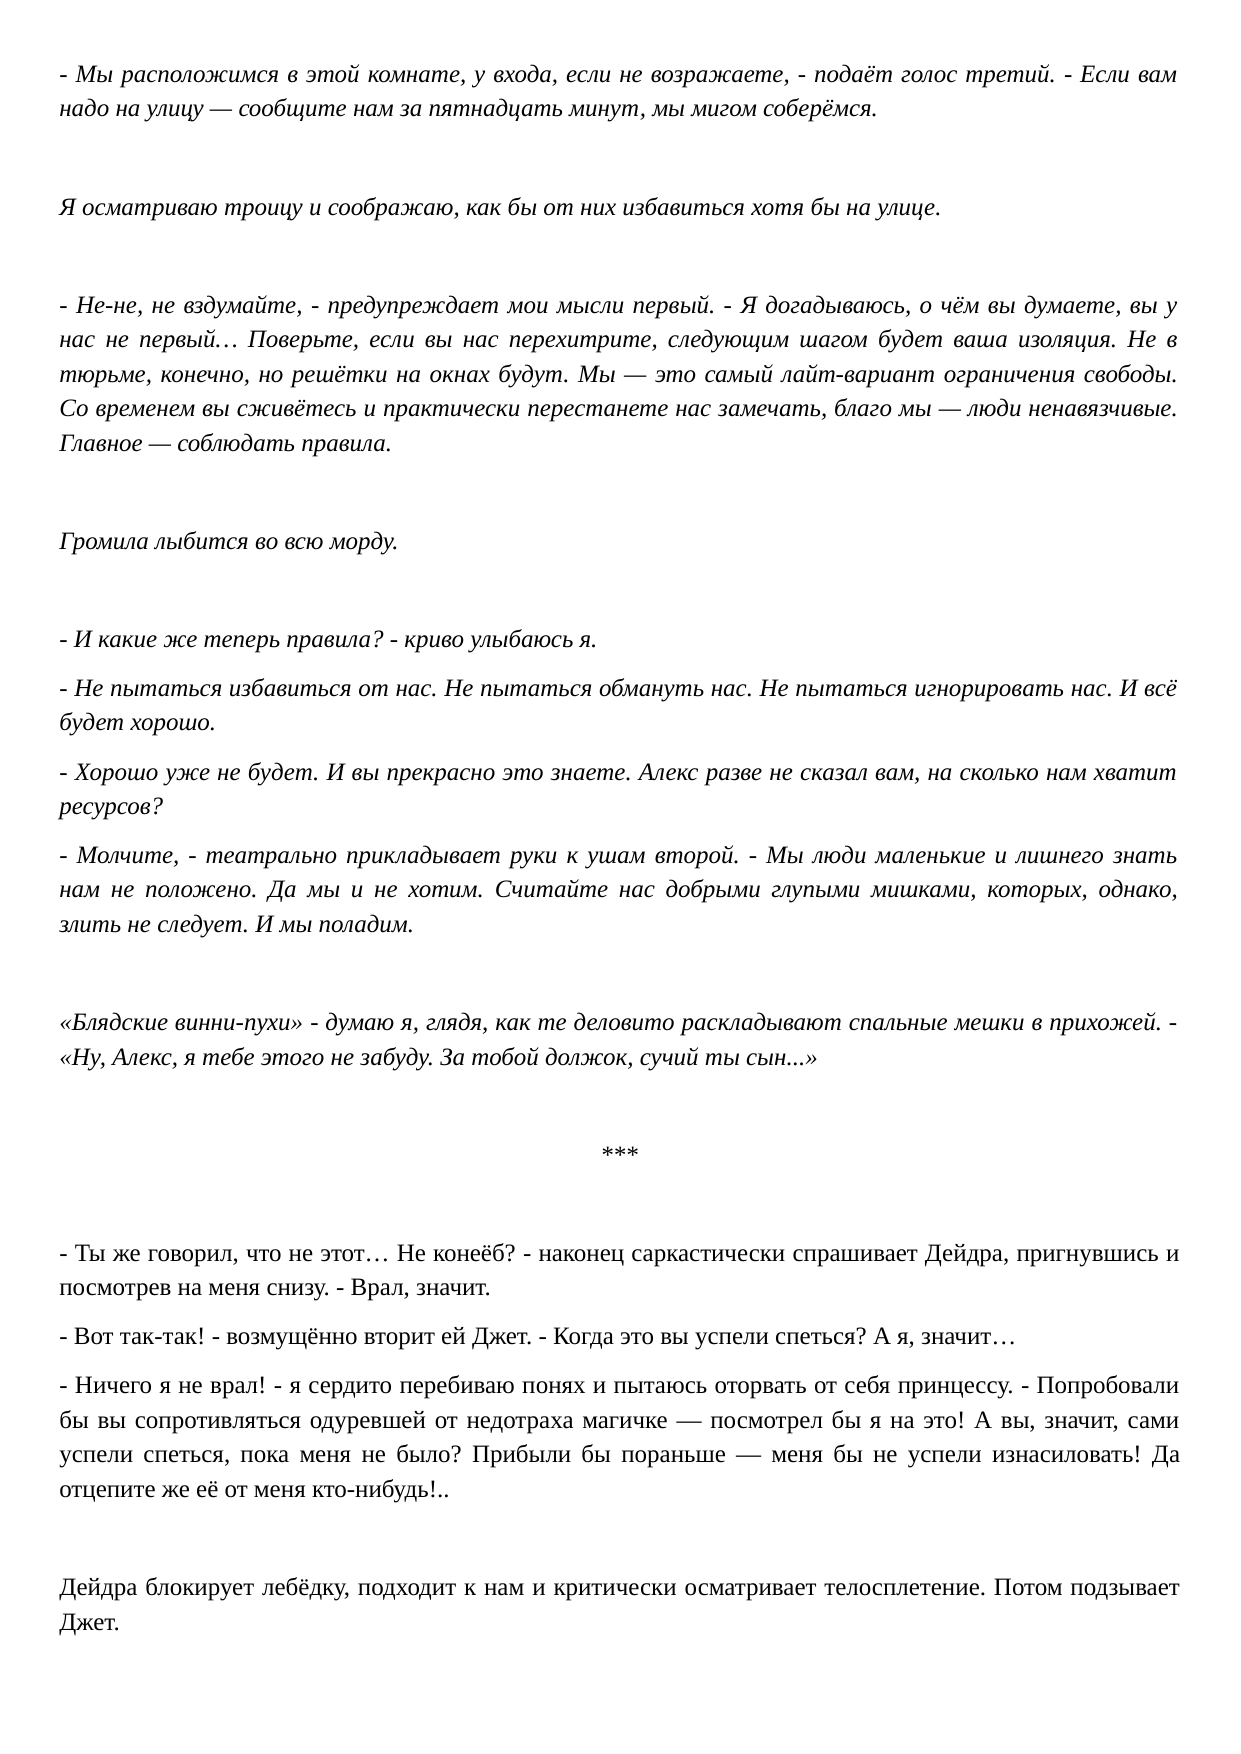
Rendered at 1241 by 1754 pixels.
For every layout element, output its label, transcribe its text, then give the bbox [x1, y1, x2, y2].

text - Не пытаться избавиться от нас. Не пытаться обмануть нас. Не пытаться игнорировать нас. И всё будет хорошо. [59, 673, 1181, 736]
text «Блядские винни-пухи» - думаю я, глядя, как те деловито раскладывают спальные мешки в прихожей. - «Ну, Алекс, я тебе этого не забуду. За тобой должок, сучий ты сын...» [59, 1007, 1181, 1070]
text - Вот так-так! - возмущённо вторит ей Джет. - Когда это вы успели спеться? А я, значит… [59, 1321, 1181, 1350]
text - Не-не, не вздумайте, - предупреждает мои мысли первый. - Я догадываюсь, о чём вы думаете, вы у нас не первый… Поверьте, если вы нас перехитрите, следующим шагом будет ваша изоляция. Не в тюрьме, конечно, но решётки на окнах будут. Мы — это самый лайт-вариант ограничения свободы. Со временем вы сживётесь и практически перестанете нас замечать, благо мы — люди ненавязчивые. Главное — соблюдать правила. [59, 290, 1181, 456]
text Громила лыбится во всю морду. [59, 526, 1181, 554]
text - И какие же теперь правила? - криво улыбаюсь я. [59, 624, 1181, 653]
text - Молчите, - театрально прикладывает руки к ушам второй. - Мы люди маленькие и лишнего знать нам не положено. Да мы и не хотим. Считайте нас добрыми глупыми мишками, которых, однако, злить не следует. И мы поладим. [59, 840, 1181, 938]
text Дейдра блокирует лебёдку, подходит к нам и критически осматривает телосплетение. Потом подзывает Джет. [59, 1572, 1181, 1635]
text - Ты же говорил, что не этот… Не конеёб? - наконец саркастически спрашивает Дейдра, пригнувшись и посмотрев на меня снизу. - Врал, значит. [59, 1238, 1181, 1301]
text - Хорошо уже не будет. И вы прекрасно это знаете. Алекс разве не сказал вам, на сколько нам хватит ресурсов? [59, 757, 1181, 820]
text - Ничего я не врал! - я сердито перебиваю понях и пытаюсь оторвать от себя принцессу. - Попробовали бы вы сопротивляться одуревшей от недотраха магичке — посмотрел бы я на это! А вы, значит, сами успели спеться, пока меня не было? Прибыли бы пораньше — меня бы не успели изнасиловать! Да отцепите же её от меня кто-нибудь!.. [59, 1371, 1181, 1503]
text Я осматриваю троицу и соображаю, как бы от них избавиться хотя бы на улице. [59, 192, 1181, 220]
text *** [59, 1140, 1181, 1168]
text - Мы расположимся в этой комнате, у входа, если не возражаете, - подаёт голос третий. - Если вам надо на улицу — сообщите нам за пятнадцать минут, мы мигом соберёмся. [59, 59, 1181, 122]
